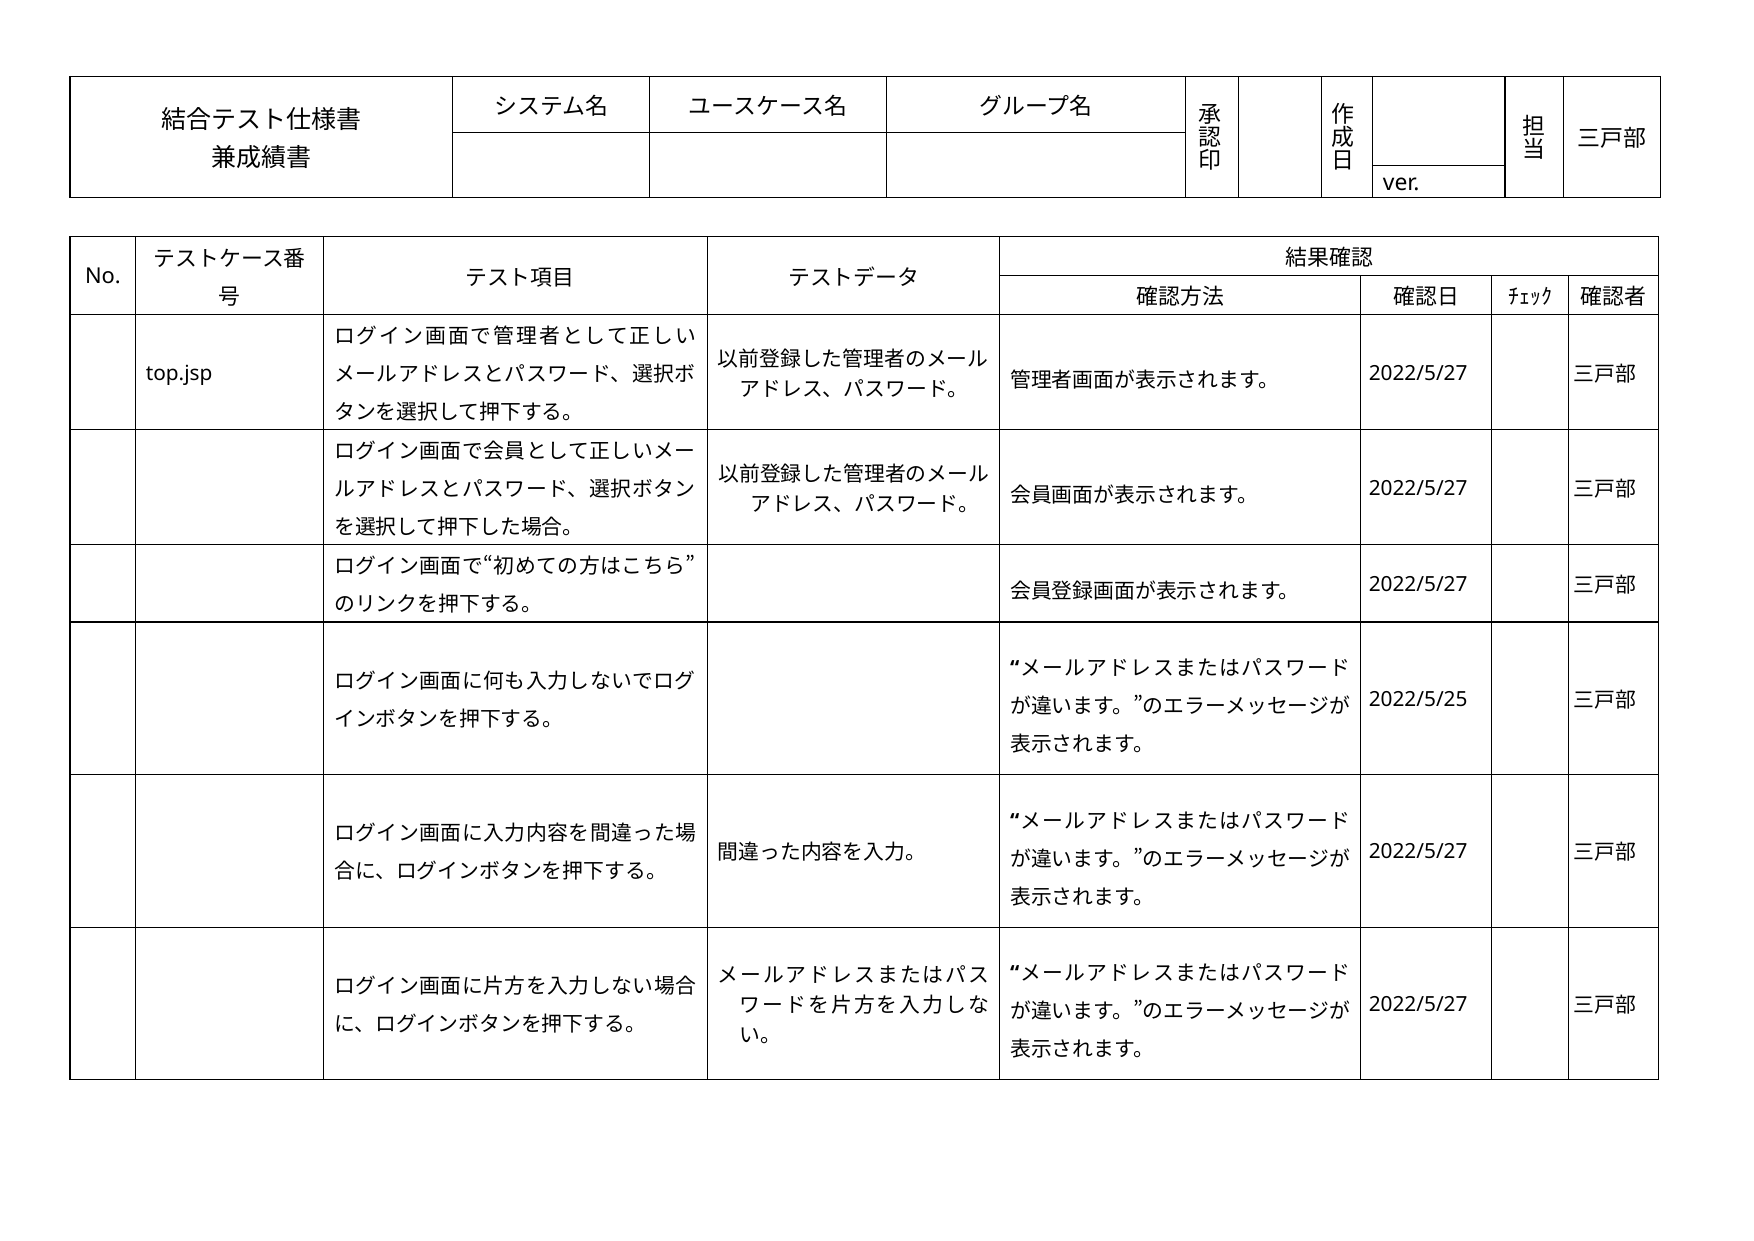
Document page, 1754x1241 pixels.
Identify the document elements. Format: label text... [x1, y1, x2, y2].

table_header 三戸部 [1564, 77, 1660, 197]
table_cell [1492, 545, 1568, 621]
table_header 作成日 [1322, 77, 1372, 197]
table_cell [71, 545, 135, 621]
table_header テスト項目 [324, 237, 707, 314]
table_header テストデータ [708, 237, 999, 314]
table_cell ログイン画面で管理者として正しいメールアドレスとパスワード、選択ボタンを選択して押下する。 [324, 315, 707, 429]
table_cell [136, 775, 323, 927]
table_cell [71, 623, 135, 774]
table_cell 以前登録した管理者のメールアドレス、パスワード。 [708, 430, 999, 544]
table_cell 三戸部 [1569, 545, 1658, 621]
table_header 担当 [1506, 77, 1563, 197]
table_cell [71, 928, 135, 1079]
table_cell [71, 775, 135, 927]
table_cell [136, 545, 323, 621]
table_cell 会員画面が表示されます。 [1000, 430, 1360, 544]
table_cell 管理者画面が表示されます。 [1000, 315, 1360, 429]
table_header No. [71, 237, 135, 314]
table_header システム名 [453, 77, 649, 132]
table_cell [650, 133, 886, 197]
table_cell メールアドレスまたはパスワードを片方を入力しない。 [708, 928, 999, 1079]
table_header [1373, 77, 1504, 164]
table_cell ﾁｪｯｸ [1492, 276, 1568, 314]
table_cell [453, 133, 649, 197]
table_cell 三戸部 [1569, 315, 1658, 429]
table_header ユースケース名 [650, 77, 886, 132]
table_cell ログイン画面に入力内容を間違った場合に、ログインボタンを押下する。 [324, 775, 707, 927]
table_cell 間違った内容を入力。 [708, 775, 999, 927]
table_cell [136, 430, 323, 544]
table_cell 2022/5/25 [1361, 623, 1491, 774]
table_header 承認印 [1186, 77, 1238, 197]
table_cell [708, 623, 999, 774]
table_header グループ名 [887, 77, 1185, 132]
table_cell 確認日 [1361, 276, 1491, 314]
table_cell 三戸部 [1569, 775, 1658, 927]
table_cell ログイン画面で会員として正しいメールアドレスとパスワード、選択ボタンを選択して押下した場合。 [324, 430, 707, 544]
table_cell 三戸部 [1569, 623, 1658, 774]
table_cell 以前登録した管理者のメールアドレス、パスワード。 [708, 315, 999, 429]
table_cell [1492, 928, 1568, 1079]
table_cell 2022/5/27 [1361, 315, 1491, 429]
table_cell 会員登録画面が表示されます。 [1000, 545, 1360, 621]
table_cell ver. [1373, 166, 1504, 197]
table_cell “メールアドレスまたはパスワードが違います。”のエラーメッセージが表示されます。 [1000, 775, 1360, 927]
table_cell [71, 430, 135, 544]
table_cell 2022/5/27 [1361, 928, 1491, 1079]
table_header 結果確認 [1000, 237, 1658, 275]
table_cell [1492, 430, 1568, 544]
table_cell 2022/5/27 [1361, 545, 1491, 621]
table_cell “メールアドレスまたはパスワードが違います。”のエラーメッセージが表示されます。 [1000, 623, 1360, 774]
table_cell 三戸部 [1569, 430, 1658, 544]
table_cell [1492, 315, 1568, 429]
table_cell [887, 133, 1185, 197]
table_cell [136, 623, 323, 774]
table_cell ログイン画面に何も入力しないでログインボタンを押下する。 [324, 623, 707, 774]
table_cell 2022/5/27 [1361, 775, 1491, 927]
table_cell top.jsp [136, 315, 323, 429]
table_header テストケース番号 [136, 237, 323, 314]
table_cell [136, 928, 323, 1079]
table_cell ログイン画面で“初めての方はこちら”のリンクを押下する。 [324, 545, 707, 621]
table_cell [1492, 623, 1568, 774]
table_cell [71, 315, 135, 429]
table_header [1239, 77, 1321, 197]
table_cell ログイン画面に片方を入力しない場合に、ログインボタンを押下する。 [324, 928, 707, 1079]
table_cell 確認者 [1569, 276, 1658, 314]
table_header 結合テスト仕様書 兼成績書 [71, 77, 452, 197]
table_cell 三戸部 [1569, 928, 1658, 1079]
table_cell [708, 545, 999, 621]
table_cell 確認方法 [1000, 276, 1360, 314]
table_cell “メールアドレスまたはパスワードが違います。”のエラーメッセージが表示されます。 [1000, 928, 1360, 1079]
table_cell [1492, 775, 1568, 927]
table_cell 2022/5/27 [1361, 430, 1491, 544]
